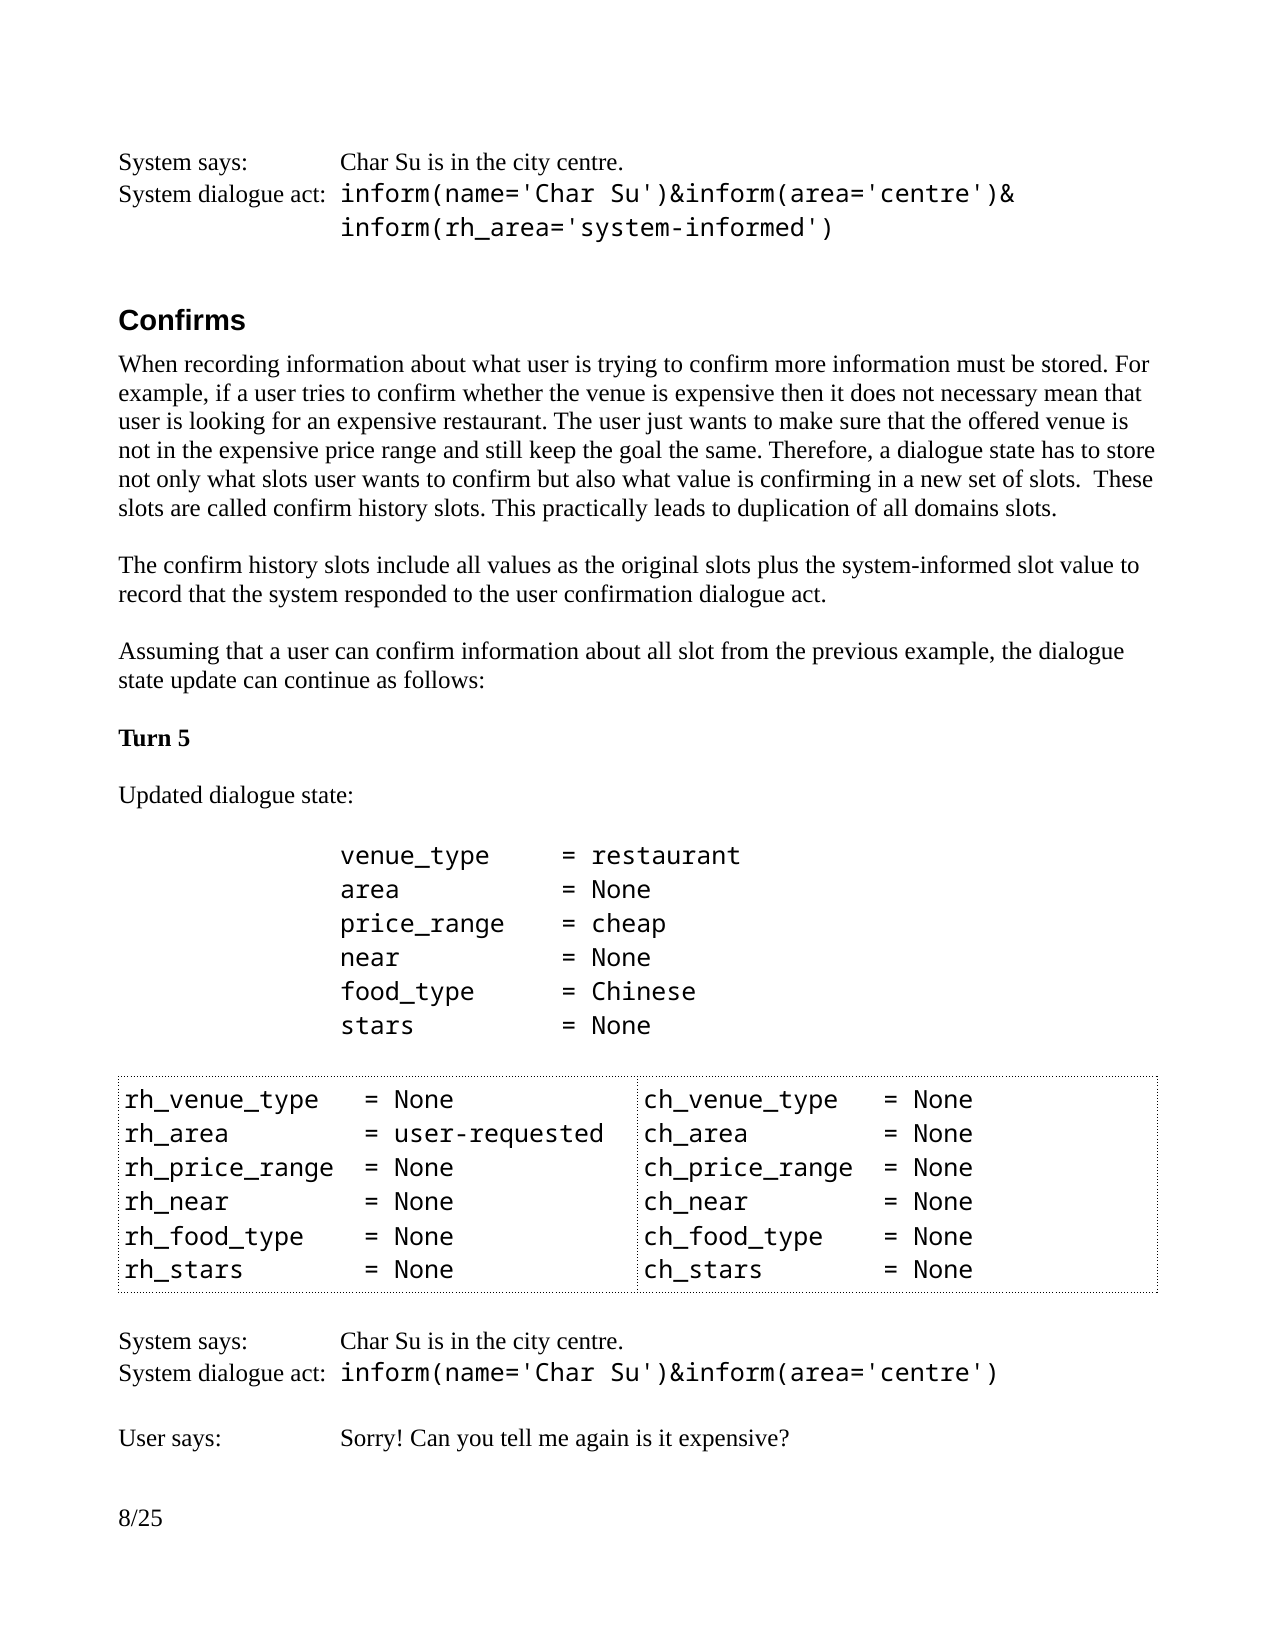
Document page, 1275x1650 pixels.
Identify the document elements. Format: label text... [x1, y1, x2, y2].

text food_type = Chinese [118, 974, 1157, 1008]
text near = None [118, 940, 1157, 974]
text User says: Sorry! Can you tell me again is it expensive? [118, 1423, 1157, 1452]
text System dialogue act: inform(name='Char Su')&inform(area='centre')& [118, 176, 1157, 210]
table_header rh_venue_type = None rh_area = user-requested rh_price_range = None rh_near = None rh_food_type = None rh_stars = None [118, 1076, 637, 1292]
table_header ch_venue_type = None ch_area = None ch_price_range = None ch_near = None ch_food_type = None ch_stars = None [638, 1076, 1157, 1292]
text When recording information about what user is trying to confirm more information must be stored. For example, if a user tries to confirm whether the venue is expensive then it does not necessary mean that user is looking for an expensive restaurant. The user just wants to make sure that the offered venue is not in the expensive price range and still keep the goal the same. Therefore, a dialogue state has to store not only what slots user wants to confirm but also what value is confirming in a new set of slots. These slots are called confirm history slots. This practically leads to duplication of all domains slots. [118, 349, 1157, 521]
text System dialogue act: inform(name='Char Su')&inform(area='centre') [118, 1355, 1157, 1389]
text area = None [118, 872, 1157, 906]
text inform(rh_area='system-informed') [118, 210, 1157, 244]
text System says: Char Su is in the city centre. [118, 147, 1157, 176]
text Assuming that a user can confirm information about all slot from the previous example, the dialogue state update can continue as follows: [118, 636, 1157, 694]
text Updated dialogue state: [118, 780, 1157, 809]
text The confirm history slots include all values as the original slots plus the system-informed slot value to record that the system responded to the user confirmation dialogue act. [118, 550, 1157, 608]
text Turn 5 [118, 723, 1157, 751]
text stars = None [118, 1008, 1157, 1042]
text venue_type = restaurant [118, 838, 1157, 872]
text price_range = cheap [118, 906, 1157, 940]
subtitle Confirms [118, 303, 1157, 336]
text System says: Char Su is in the city centre. [118, 1326, 1157, 1355]
